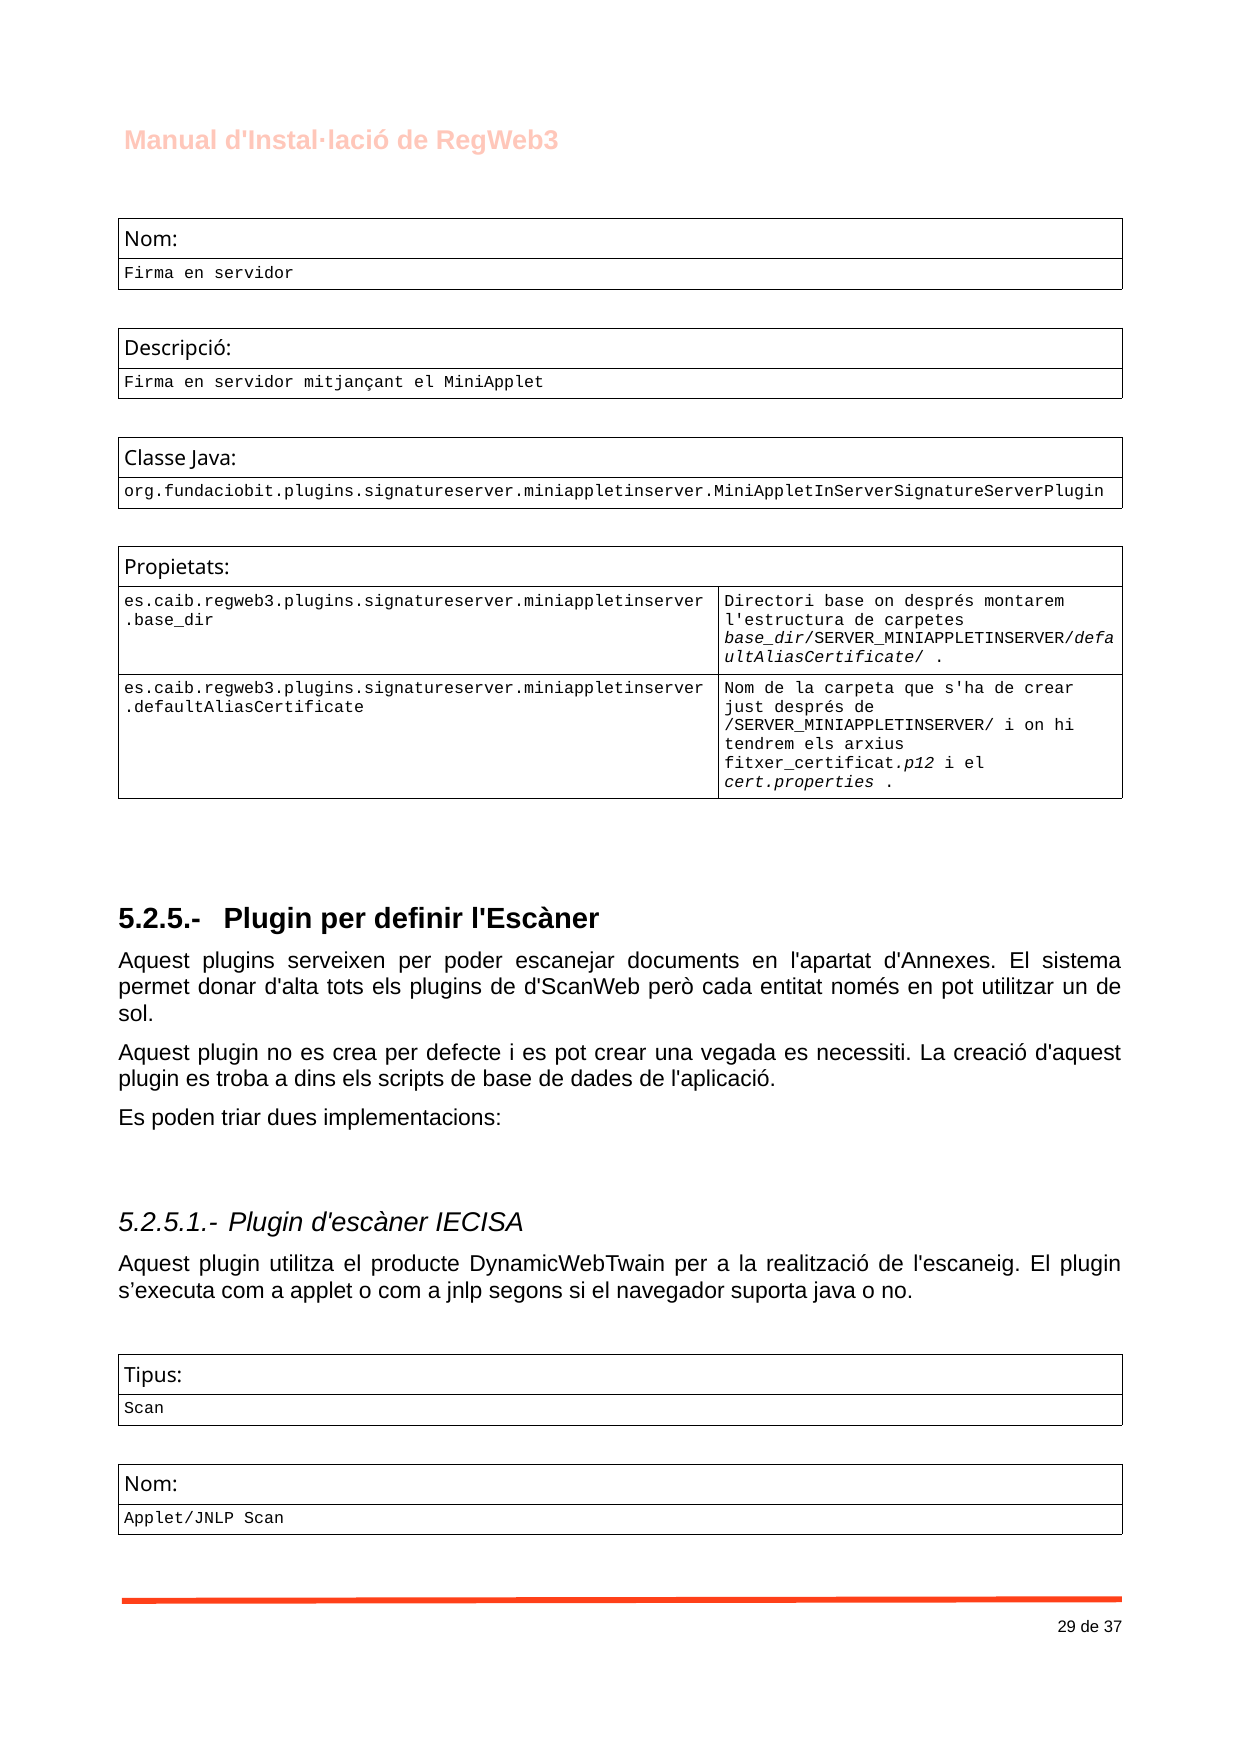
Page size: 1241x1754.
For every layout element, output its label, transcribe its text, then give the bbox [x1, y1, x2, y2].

table_header Descripció: [119, 329, 1122, 368]
text Es poden triar dues implementacions: [118, 1104, 1122, 1130]
table_cell Firma en servidor mitjançant el MiniApplet [119, 369, 1122, 398]
table_cell es.caib.regweb3.plugins.signatureserver.miniappletinserver.base_dir [119, 587, 718, 673]
subtitle Plugin d'escàner IECISA [118, 1206, 1122, 1238]
text Aquest plugins serveixen per poder escanejar documents en l'apartat d'Annexes. El sistema permet donar d'alta tots els plugins de d'ScanWeb però cada entitat només en pot utilitzar un de sol. [118, 947, 1122, 1026]
table_cell Scan [119, 1395, 1122, 1425]
table_header Nom: [119, 1465, 1122, 1504]
text Aquest plugin no es crea per defecte i es pot crear una vegada es necessiti. La creació d'aquest plugin es troba a dins els scripts de base de dades de l'aplicació. [118, 1038, 1122, 1091]
table_cell Directori base on després montarem l'estructura de carpetes base_dir/SERVER_MINIAPPLETINSERVER/defaultAliasCertificate/ . [719, 587, 1122, 673]
table_cell org.fundaciobit.plugins.signatureserver.miniappletinserver.MiniAppletInServerSignatureServerPlugin [119, 478, 1122, 507]
table_header Tipus: [119, 1355, 1122, 1394]
table_cell Applet/JNLP Scan [119, 1505, 1122, 1534]
text Aquest plugin utilitza el producte DynamicWebTwain per a la realització de l'escaneig. El plugin s’executa com a applet o com a jnlp segons si el navegador suporta java o no. [118, 1250, 1122, 1303]
table_header Propietats: [119, 547, 1122, 586]
subtitle Plugin per definir l'Escàner [118, 901, 1122, 934]
table_cell es.caib.regweb3.plugins.signatureserver.miniappletinserver.defaultAliasCertificate [119, 675, 718, 798]
table_header Classe Java: [119, 438, 1122, 477]
table_header Nom: [119, 219, 1122, 258]
table_cell Nom de la carpeta que s'ha de crear just després de /SERVER_MINIAPPLETINSERVER/ i on hi tendrem els arxius fitxer_certificat.p12 i el cert.properties . [719, 675, 1122, 798]
table_cell Firma en servidor [119, 259, 1122, 289]
